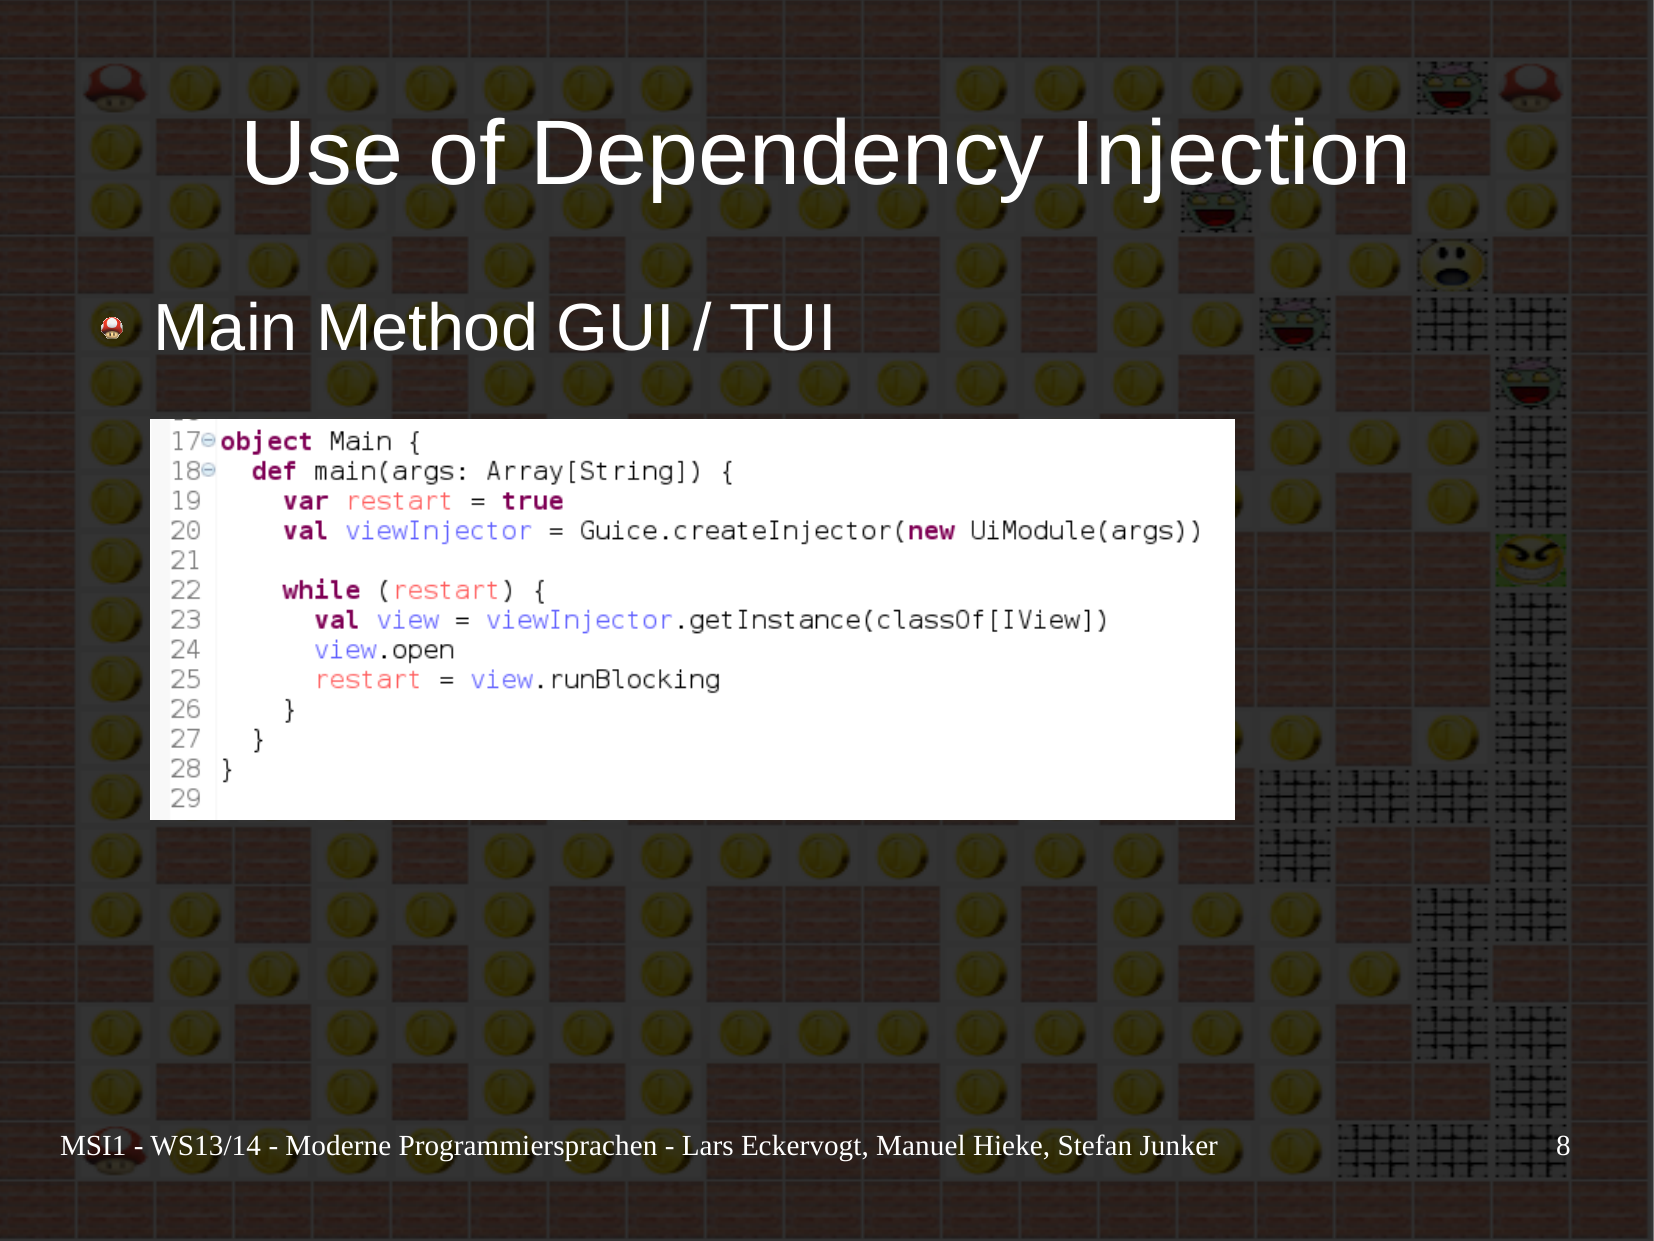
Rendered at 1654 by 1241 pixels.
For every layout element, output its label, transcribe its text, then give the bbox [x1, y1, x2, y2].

picture [0, 0, 1654, 1241]
list Main Method GUI / TUI [82, 290, 1571, 1010]
title Use of Dependency Injection [82, 49, 1571, 257]
